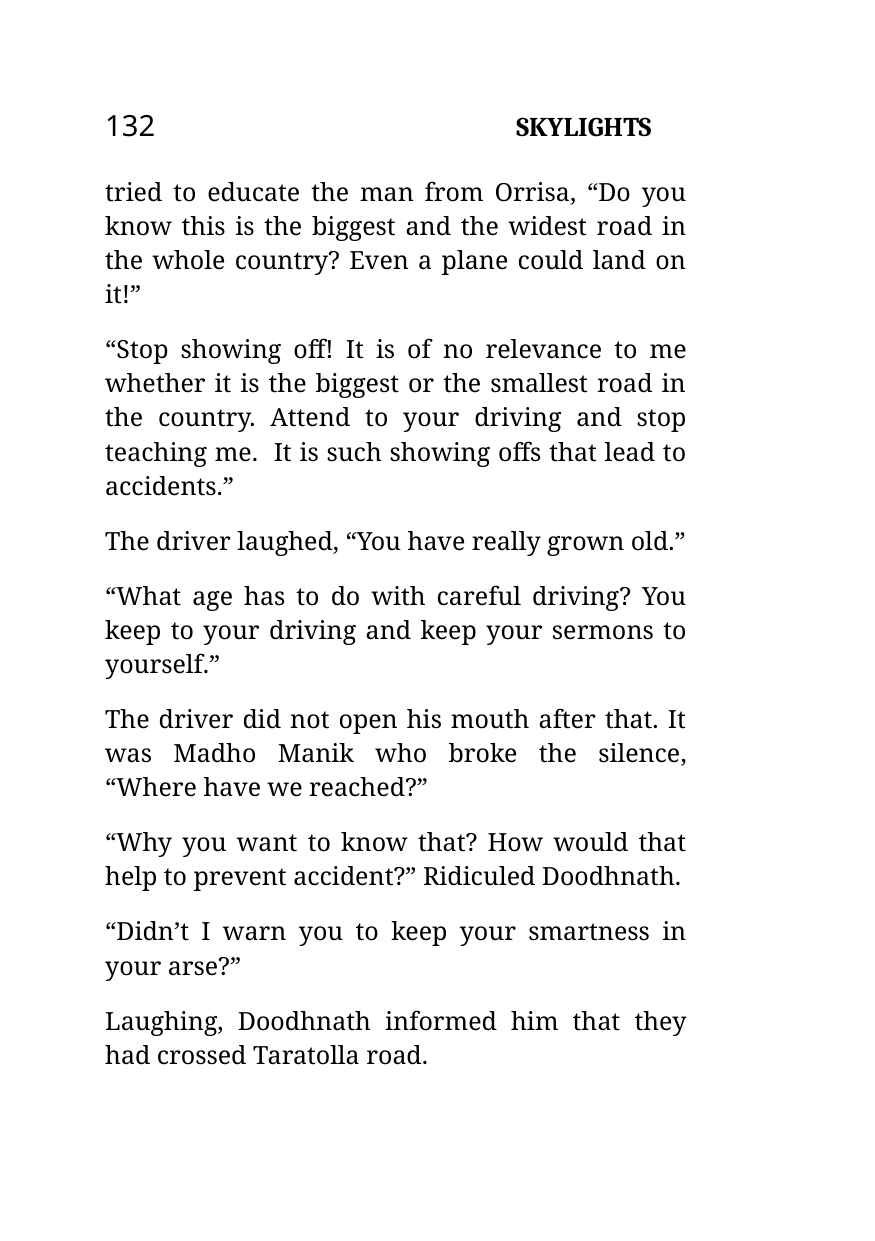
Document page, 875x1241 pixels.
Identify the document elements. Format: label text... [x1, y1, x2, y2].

text The driver did not open his mouth after that. It was Madho Manik who broke the silence, “Where have we reached?” [105, 702, 687, 804]
text “Why you want to know that? How would that help to prevent accident?” Ridiculed Doodhnath. [105, 825, 687, 893]
text “Stop showing off! It is of no relevance to me whether it is the biggest or the smallest road in the country. Attend to your driving and stop teaching me. It is such showing offs that lead to accidents.” [105, 332, 687, 502]
text “What age has to do with careful driving? You keep to your driving and keep your sermons to yourself.” [105, 578, 687, 681]
text tried to educate the man from Orrisa, “Do you know this is the biggest and the widest road in the whole country? Even a plane could land on it!” [105, 175, 687, 311]
text “Didn’t I warn you to keep your smartness in your arse?” [105, 914, 687, 982]
text Laughing, Doodhnath informed him that they had crossed Taratolla road. [105, 1003, 687, 1071]
text The driver laughed, “You have really grown old.” [105, 523, 687, 557]
